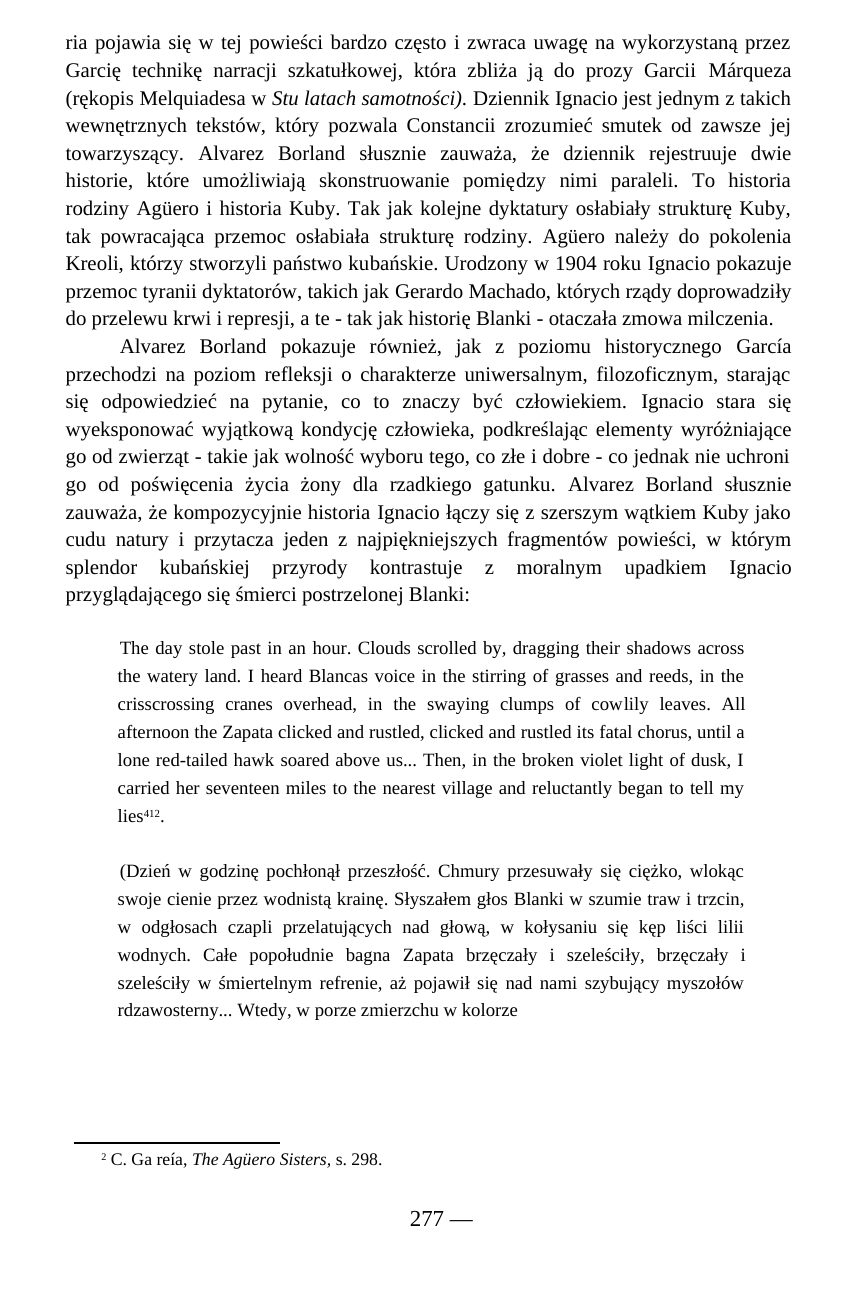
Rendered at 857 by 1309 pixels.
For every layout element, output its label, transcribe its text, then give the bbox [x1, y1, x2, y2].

text 2 C. Ga reía, The Agüero Sisters, s. 298. [82, 1148, 389, 1169]
text Alvarez Borland pokazuje również, jak z poziomu historycznego García przechodzi na poziom refleksji o charakterze uniwersalnym, filozoficznym, starając się odpowiedzieć na pytanie, co to znaczy być człowiekiem. Ignacio stara się wyeksponować wyjątkową kondycję człowieka, podkreślając elemen­ty wyróżniające go od zwierząt - takie jak wolność wyboru tego, co złe i dobre - co jednak nie uchroni go od poświęcenia życia żony dla rzadkiego gatunku. Alvarez Borland słusznie zauważa, że kompozycyjnie historia Ignacio łączy się z szerszym wątkiem Kuby jako cudu natury i przytacza jeden z najpiękniej­szych fragmentów powieści, w którym splendor kubańskiej przyrody kontra­stuje z moralnym upadkiem Ignacio przyglądającego się śmierci postrzelonej Blanki: [65, 334, 791, 606]
text The day stole past in an hour. Clouds scrolled by, dragging their shadows across the watery land. I heard Blancas voice in the stirring of grasses and reeds, in the crisscrossing cranes overhead, in the swaying clumps of cow­lily leaves. All afternoon the Zapata clicked and rustled, clicked and rustled its fatal chorus, until a lone red-tailed hawk soared above us... Then, in the broken violet light of dusk, I carried her seventeen miles to the nearest village and reluctantly began to tell my lies412. [117, 637, 746, 827]
text 277 — [409, 1205, 483, 1231]
text ria pojawia się w tej powieści bardzo często i zwraca uwagę na wykorzystaną przez Garcię technikę narracji szkatułkowej, która zbliża ją do prozy Garcii Márqueza (rękopis Melquiadesa w Stu latach samotności). Dziennik Ignacio jest jednym z takich wewnętrznych tekstów, który pozwala Constancii zrozu­mieć smutek od zawsze jej towarzyszący. Alvarez Borland słusznie zauważa, że dziennik rejestruuje dwie historie, które umożliwiają skonstruowanie pomię­dzy nimi paraleli. To historia rodziny Agüero i historia Kuby. Tak jak kolejne dyktatury osłabiały strukturę Kuby, tak powracająca przemoc osłabiała struk­turę rodziny. Agüero należy do pokolenia Kreoli, którzy stworzyli państwo ku­bańskie. Urodzony w 1904 roku Ignacio pokazuje przemoc tyranii dyktatorów, takich jak Gerardo Machado, których rządy doprowadziły do przelewu krwi i represji, a te - tak jak historię Blanki - otaczała zmowa milczenia. [65, 30, 791, 330]
text (Dzień w godzinę pochłonął przeszłość. Chmury przesuwały się ciężko, wlokąc swoje cienie przez wodnistą krainę. Słyszałem głos Blanki w szumie traw i trzcin, w odgłosach czapli przelatujących nad głową, w kołysaniu się kęp liści lilii wodnych. Całe popołudnie bagna Zapata brzęczały i szeleści­ły, brzęczały i szeleściły w śmiertelnym refrenie, aż pojawił się nad nami szybujący myszołów rdzawosterny... Wtedy, w porze zmierzchu w kolorze [117, 860, 746, 1021]
